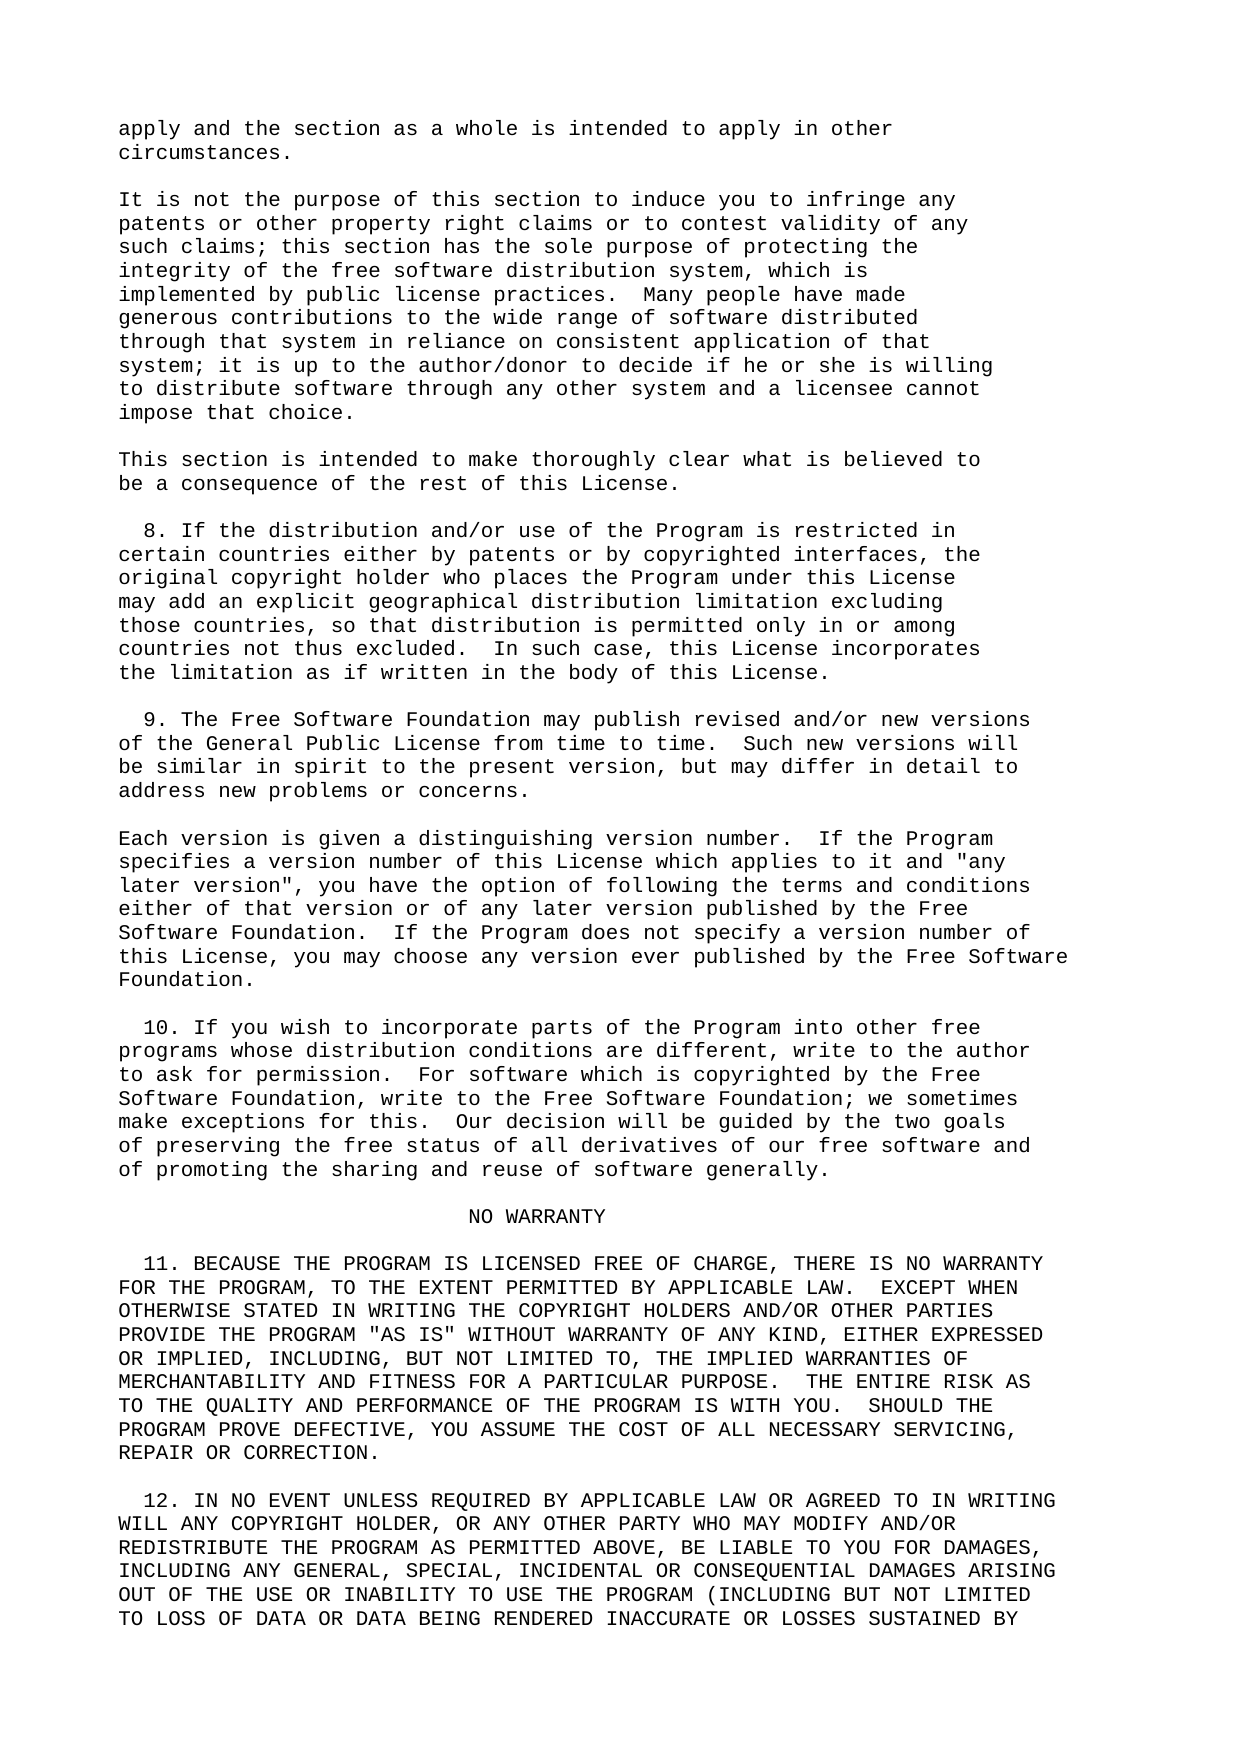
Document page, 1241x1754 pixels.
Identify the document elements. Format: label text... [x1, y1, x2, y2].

text circumstances. [118, 142, 1122, 165]
text later version", you have the option of following the terms and conditions [118, 875, 1122, 898]
text those countries, so that distribution is permitted only in or among [118, 615, 1122, 638]
text INCLUDING ANY GENERAL, SPECIAL, INCIDENTAL OR CONSEQUENTIAL DAMAGES ARISING [118, 1561, 1122, 1584]
text generous contributions to the wide range of software distributed [118, 307, 1122, 331]
text Software Foundation. If the Program does not specify a version number of [118, 922, 1122, 946]
text through that system in reliance on consistent application of that [118, 331, 1122, 354]
text 12. IN NO EVENT UNLESS REQUIRED BY APPLICABLE LAW OR AGREED TO IN WRITING [118, 1489, 1122, 1513]
text 11. BECAUSE THE PROGRAM IS LICENSED FREE OF CHARGE, THERE IS NO WARRANTY [118, 1253, 1122, 1277]
text TO LOSS OF DATA OR DATA BEING RENDERED INACCURATE OR LOSSES SUSTAINED BY [118, 1608, 1122, 1631]
text TO THE QUALITY AND PERFORMANCE OF THE PROGRAM IS WITH YOU. SHOULD THE [118, 1395, 1122, 1419]
text integrity of the free software distribution system, which is [118, 260, 1122, 284]
text This section is intended to make thoroughly clear what is believed to [118, 449, 1122, 473]
text system; it is up to the author/donor to decide if he or she is willing [118, 354, 1122, 378]
text NO WARRANTY [118, 1206, 1122, 1229]
text the limitation as if written in the body of this License. [118, 662, 1122, 686]
text 8. If the distribution and/or use of the Program is restricted in [118, 520, 1122, 544]
text be a consequence of the rest of this License. [118, 473, 1122, 496]
text make exceptions for this. Our decision will be guided by the two goals [118, 1111, 1122, 1135]
text OUT OF THE USE OR INABILITY TO USE THE PROGRAM (INCLUDING BUT NOT LIMITED [118, 1584, 1122, 1608]
text of preserving the free status of all derivatives of our free software and [118, 1135, 1122, 1158]
text PROGRAM PROVE DEFECTIVE, YOU ASSUME THE COST OF ALL NECESSARY SERVICING, [118, 1419, 1122, 1442]
text It is not the purpose of this section to induce you to infringe any [118, 189, 1122, 213]
text impose that choice. [118, 402, 1122, 426]
text this License, you may choose any version ever published by the Free Software [118, 946, 1122, 969]
text 10. If you wish to incorporate parts of the Program into other free [118, 1017, 1122, 1040]
text of the General Public License from time to time. Such new versions will [118, 733, 1122, 757]
text OR IMPLIED, INCLUDING, BUT NOT LIMITED TO, THE IMPLIED WARRANTIES OF [118, 1348, 1122, 1371]
text OTHERWISE STATED IN WRITING THE COPYRIGHT HOLDERS AND/OR OTHER PARTIES [118, 1300, 1122, 1324]
text WILL ANY COPYRIGHT HOLDER, OR ANY OTHER PARTY WHO MAY MODIFY AND/OR [118, 1513, 1122, 1537]
text certain countries either by patents or by copyrighted interfaces, the [118, 544, 1122, 567]
text countries not thus excluded. In such case, this License incorporates [118, 638, 1122, 662]
text of promoting the sharing and reuse of software generally. [118, 1158, 1122, 1182]
text to ask for permission. For software which is copyrighted by the Free [118, 1064, 1122, 1088]
text Software Foundation, write to the Free Software Foundation; we sometimes [118, 1088, 1122, 1111]
text REDISTRIBUTE THE PROGRAM AS PERMITTED ABOVE, BE LIABLE TO YOU FOR DAMAGES, [118, 1537, 1122, 1561]
text specifies a version number of this License which applies to it and "any [118, 851, 1122, 875]
text FOR THE PROGRAM, TO THE EXTENT PERMITTED BY APPLICABLE LAW. EXCEPT WHEN [118, 1277, 1122, 1300]
text MERCHANTABILITY AND FITNESS FOR A PARTICULAR PURPOSE. THE ENTIRE RISK AS [118, 1371, 1122, 1395]
text address new problems or concerns. [118, 780, 1122, 804]
text original copyright holder who places the Program under this License [118, 567, 1122, 591]
text PROVIDE THE PROGRAM "AS IS" WITHOUT WARRANTY OF ANY KIND, EITHER EXPRESSED [118, 1324, 1122, 1348]
text to distribute software through any other system and a licensee cannot [118, 378, 1122, 402]
text REPAIR OR CORRECTION. [118, 1442, 1122, 1466]
text Foundation. [118, 969, 1122, 993]
text apply and the section as a whole is intended to apply in other [118, 118, 1122, 142]
text either of that version or of any later version published by the Free [118, 898, 1122, 922]
text patents or other property right claims or to contest validity of any [118, 213, 1122, 236]
text implemented by public license practices. Many people have made [118, 284, 1122, 307]
text may add an explicit geographical distribution limitation excluding [118, 591, 1122, 615]
text programs whose distribution conditions are different, write to the author [118, 1040, 1122, 1064]
text 9. The Free Software Foundation may publish revised and/or new versions [118, 709, 1122, 733]
text such claims; this section has the sole purpose of protecting the [118, 236, 1122, 260]
text be similar in spirit to the present version, but may differ in detail to [118, 757, 1122, 780]
text Each version is given a distinguishing version number. If the Program [118, 827, 1122, 851]
